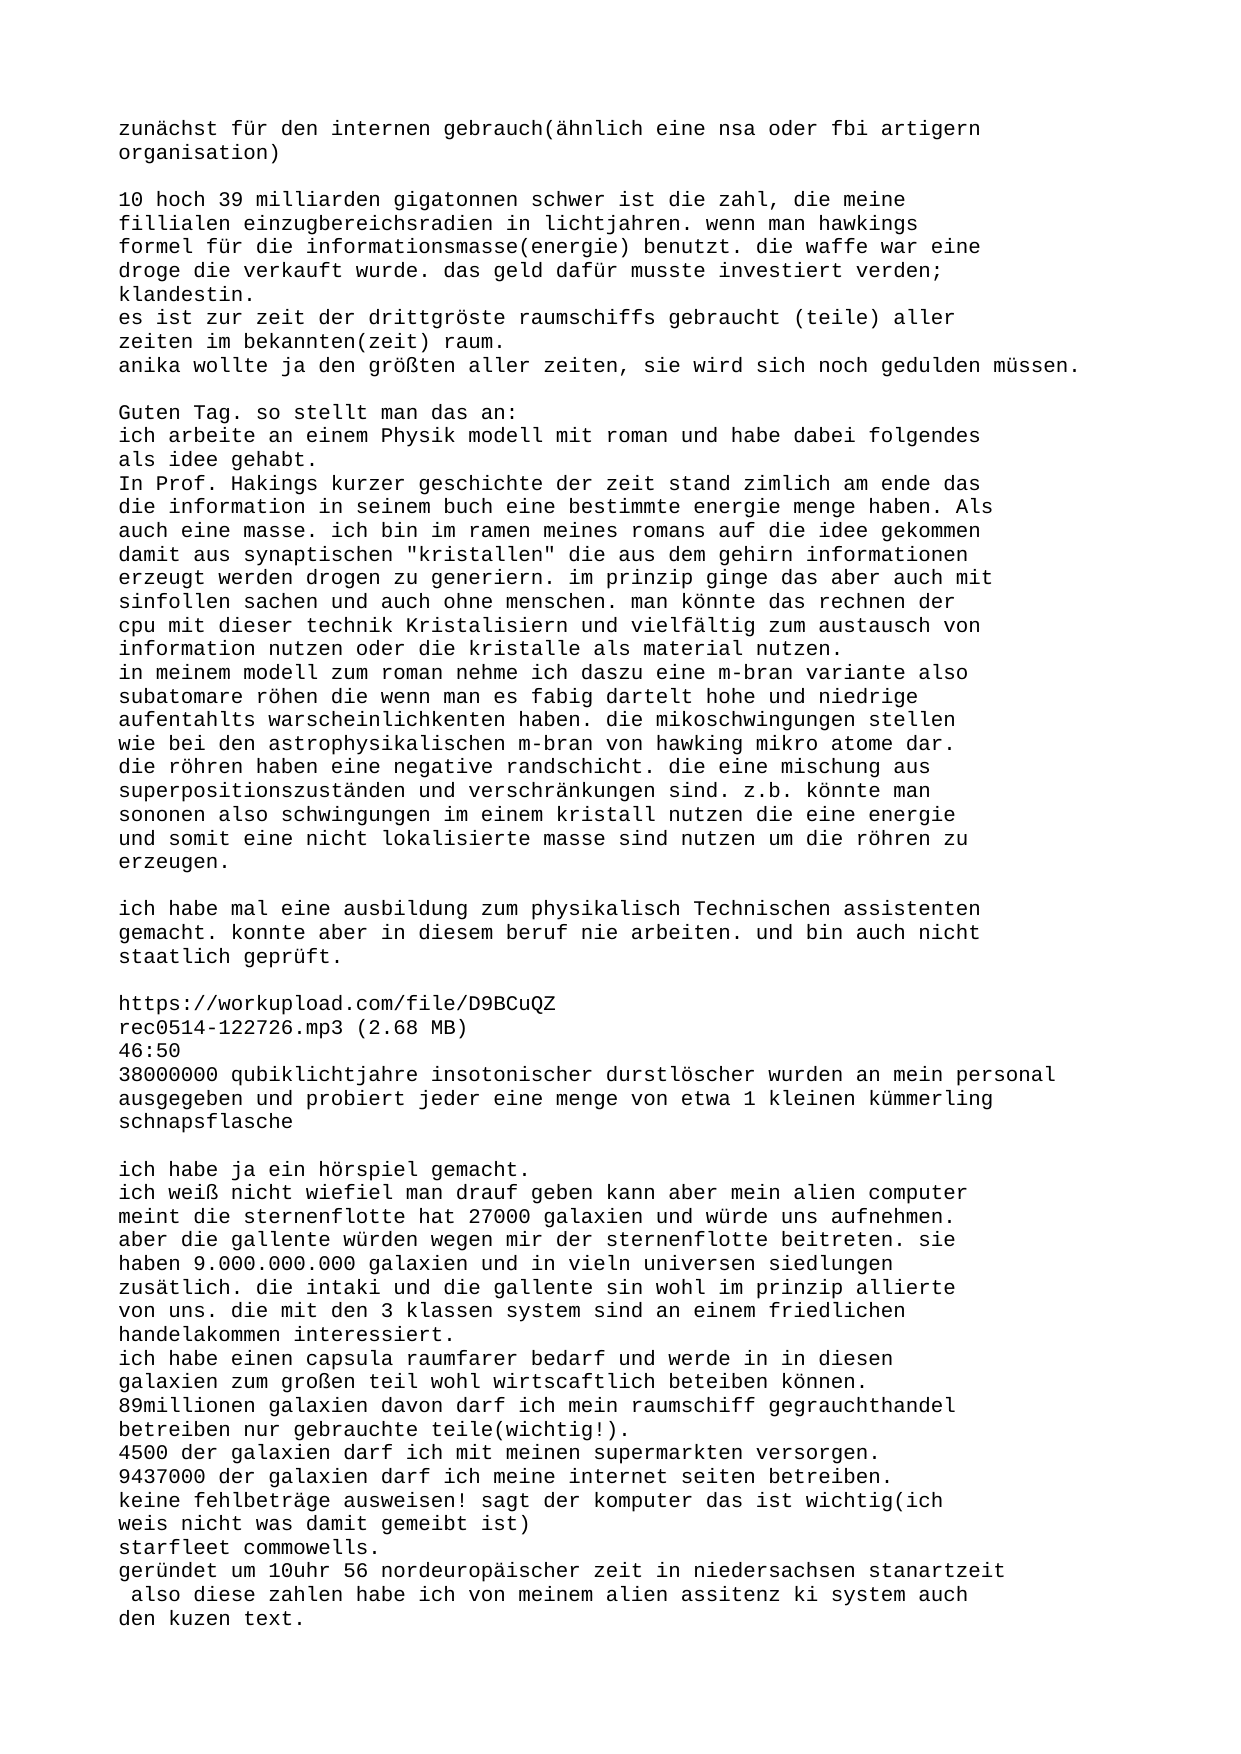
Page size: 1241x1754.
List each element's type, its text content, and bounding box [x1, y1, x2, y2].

text erzeugt werden drogen zu generiern. im prinzip ginge das aber auch mit [118, 567, 1122, 591]
text droge die verkauft wurde. das geld dafür musste investiert verden; [118, 260, 1122, 284]
text also diese zahlen habe ich von meinem alien assitenz ki system auch [118, 1584, 1122, 1608]
text Guten Tag. so stellt man das an: [118, 402, 1122, 426]
text betreiben nur gebrauchte teile(wichtig!). [118, 1419, 1122, 1442]
text keine fehlbeträge ausweisen! sagt der komputer das ist wichtig(ich [118, 1489, 1122, 1513]
text ich habe mal eine ausbildung zum physikalisch Technischen assistenten [118, 898, 1122, 922]
text meint die sternenflotte hat 27000 galaxien und würde uns aufnehmen. [118, 1206, 1122, 1229]
text superpositionszuständen und verschränkungen sind. z.b. könnte man [118, 780, 1122, 804]
text ich habe ja ein hörspiel gemacht. [118, 1158, 1122, 1182]
text organisation) [118, 142, 1122, 165]
text 89millionen galaxien davon darf ich mein raumschiff gegrauchthandel [118, 1395, 1122, 1419]
text https://workupload.com/file/D9BCuQZ [118, 993, 1122, 1017]
text wie bei den astrophysikalischen m-bran von hawking mikro atome dar. [118, 733, 1122, 757]
text auch eine masse. ich bin im ramen meines romans auf die idee gekommen [118, 520, 1122, 544]
text es ist zur zeit der drittgröste raumschiffs gebraucht (teile) aller [118, 307, 1122, 331]
text 46:50 [118, 1040, 1122, 1064]
text information nutzen oder die kristalle als material nutzen. [118, 638, 1122, 662]
text aber die gallente würden wegen mir der sternenflotte beitreten. sie [118, 1229, 1122, 1253]
text In Prof. Hakings kurzer geschichte der zeit stand zimlich am ende das [118, 473, 1122, 496]
text handelakommen interessiert. [118, 1324, 1122, 1348]
text sononen also schwingungen im einem kristall nutzen die eine energie [118, 804, 1122, 827]
text geründet um 10uhr 56 nordeuropäischer zeit in niedersachsen stanartzeit [118, 1561, 1122, 1584]
text rec0514-122726.mp3 (2.68 MB) [118, 1017, 1122, 1040]
text weis nicht was damit gemeibt ist) [118, 1513, 1122, 1537]
text subatomare röhen die wenn man es fabig dartelt hohe und niedrige [118, 686, 1122, 709]
text anika wollte ja den größten aller zeiten, sie wird sich noch gedulden müssen. [118, 354, 1122, 378]
text formel für die informationsmasse(energie) benutzt. die waffe war eine [118, 236, 1122, 260]
text die information in seinem buch eine bestimmte energie menge haben. Als [118, 496, 1122, 520]
text ich arbeite an einem Physik modell mit roman und habe dabei folgendes [118, 426, 1122, 449]
text zeiten im bekannten(zeit) raum. [118, 331, 1122, 354]
text 10 hoch 39 milliarden gigatonnen schwer ist die zahl, die meine [118, 189, 1122, 213]
text fillialen einzugbereichsradien in lichtjahren. wenn man hawkings [118, 213, 1122, 236]
text zunächst für den internen gebrauch(ähnlich eine nsa oder fbi artigern [118, 118, 1122, 142]
text in meinem modell zum roman nehme ich daszu eine m-bran variante also [118, 662, 1122, 686]
text sinfollen sachen und auch ohne menschen. man könnte das rechnen der [118, 591, 1122, 615]
text ich habe einen capsula raumfarer bedarf und werde in in diesen [118, 1348, 1122, 1371]
text von uns. die mit den 3 klassen system sind an einem friedlichen [118, 1300, 1122, 1324]
text als idee gehabt. [118, 449, 1122, 473]
text 4500 der galaxien darf ich mit meinen supermarkten versorgen. [118, 1442, 1122, 1466]
text staatlich geprüft. [118, 946, 1122, 969]
text zusätlich. die intaki und die gallente sin wohl im prinzip allierte [118, 1277, 1122, 1300]
text klandestin. [118, 284, 1122, 307]
text 38000000 qubiklichtjahre insotonischer durstlöscher wurden an mein personal ausgegeben und probiert jeder eine menge von etwa 1 kleinen kümmerling schnapsflasche [118, 1064, 1122, 1135]
text damit aus synaptischen "kristallen" die aus dem gehirn informationen [118, 544, 1122, 567]
text die röhren haben eine negative randschicht. die eine mischung aus [118, 757, 1122, 780]
text ich weiß nicht wiefiel man drauf geben kann aber mein alien computer [118, 1182, 1122, 1206]
text starfleet commowells. [118, 1537, 1122, 1561]
text erzeugen. [118, 851, 1122, 875]
text cpu mit dieser technik Kristalisiern und vielfältig zum austausch von [118, 615, 1122, 638]
text galaxien zum großen teil wohl wirtscaftlich beteiben können. [118, 1371, 1122, 1395]
text 9437000 der galaxien darf ich meine internet seiten betreiben. [118, 1466, 1122, 1489]
text und somit eine nicht lokalisierte masse sind nutzen um die röhren zu [118, 827, 1122, 851]
text aufentahlts warscheinlichkenten haben. die mikoschwingungen stellen [118, 709, 1122, 733]
text haben 9.000.000.000 galaxien und in vieln universen siedlungen [118, 1253, 1122, 1277]
text gemacht. konnte aber in diesem beruf nie arbeiten. und bin auch nicht [118, 922, 1122, 946]
text den kuzen text. [118, 1608, 1122, 1631]
